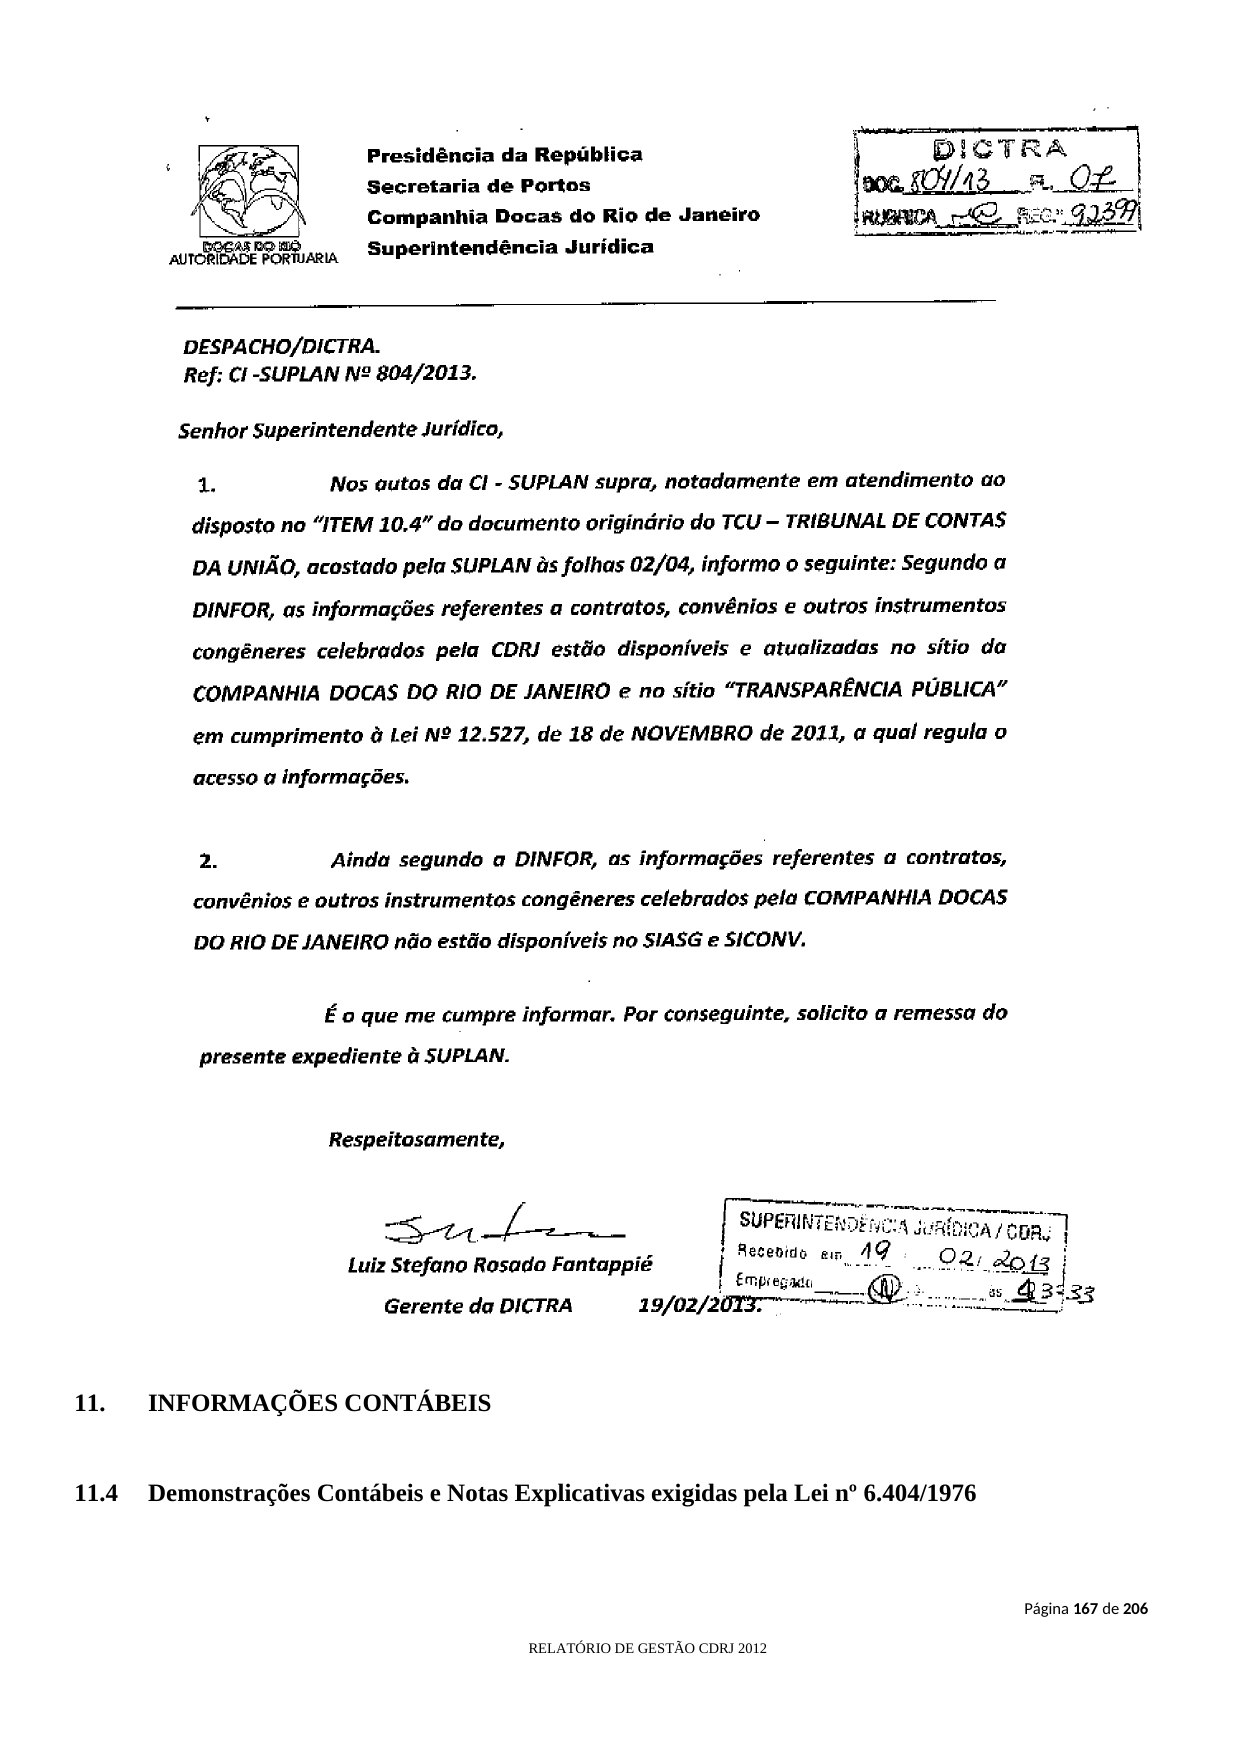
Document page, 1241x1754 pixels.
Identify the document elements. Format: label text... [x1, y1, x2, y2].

list Demonstrações Contábeis e Notas Explicativas exigidas pela Lei nº 6.404/1976 [74, 1478, 1158, 1507]
list INFORMAÇÕES CONTÁBEIS [74, 1388, 1158, 1416]
